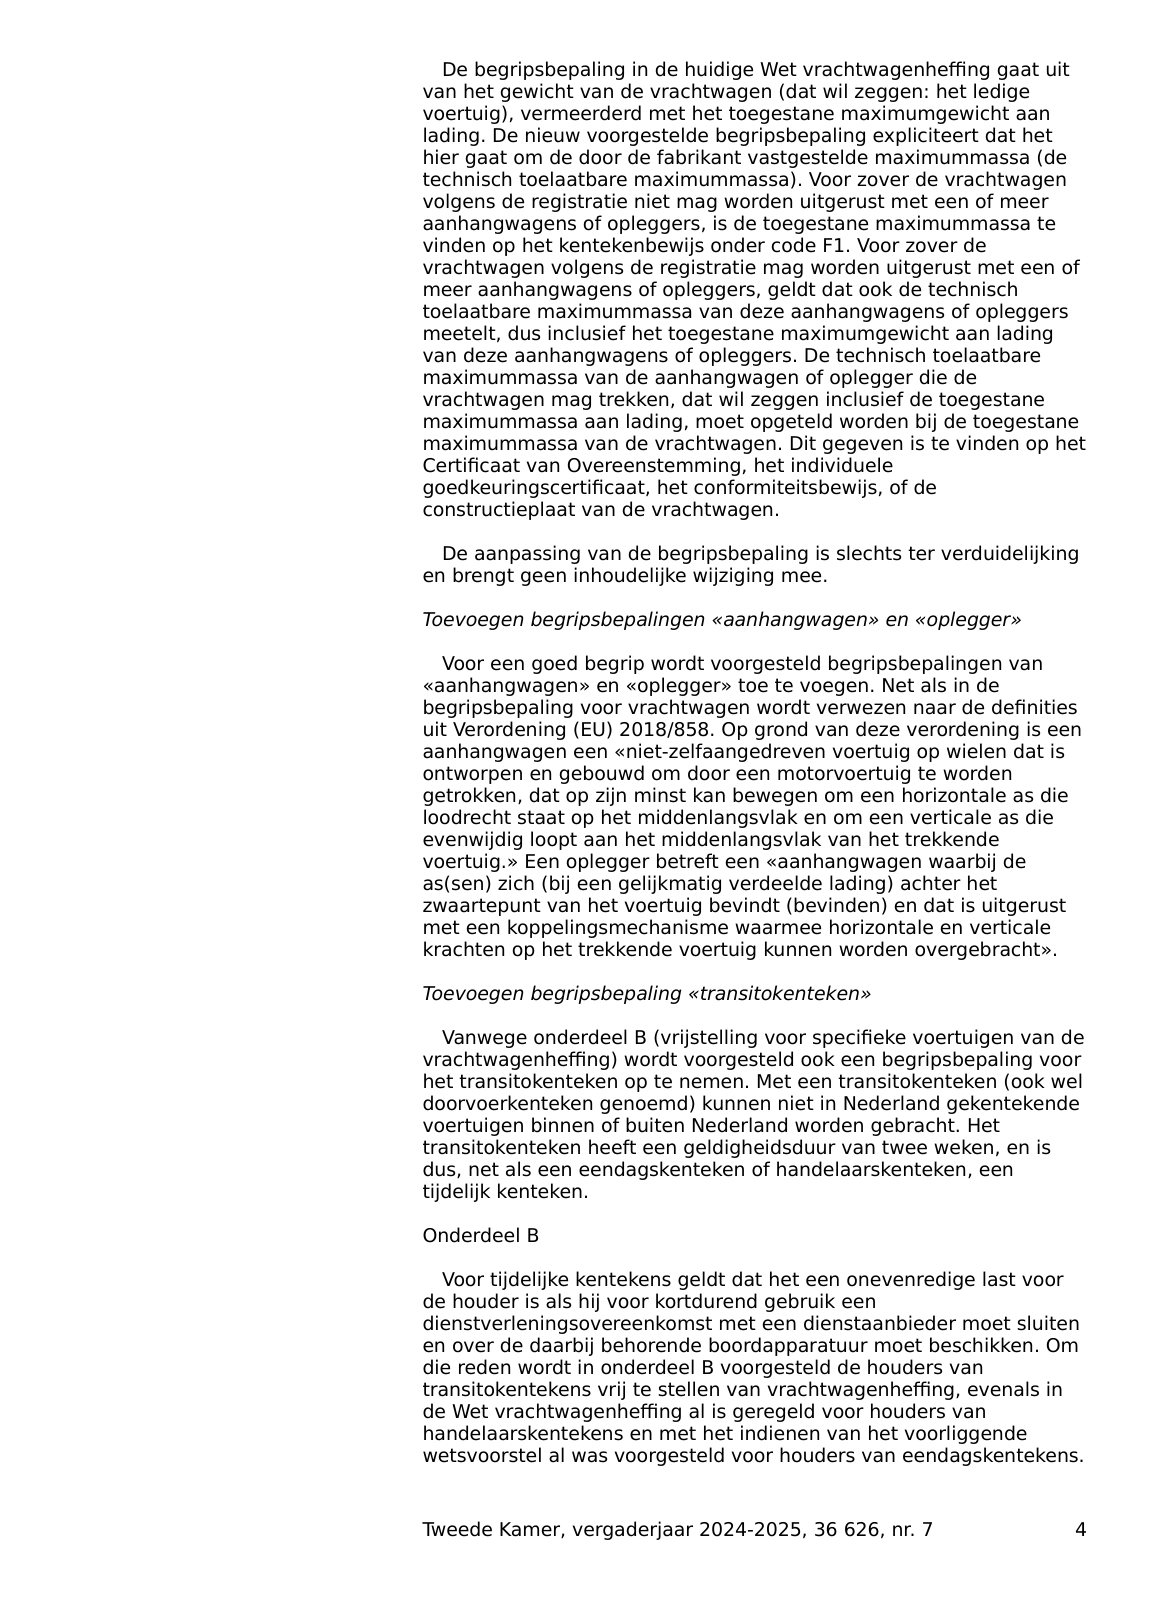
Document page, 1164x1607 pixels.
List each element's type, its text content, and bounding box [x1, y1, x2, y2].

text Voor een goed begrip wordt voorgesteld begripsbepalingen van «aanhangwagen» en «oplegger» toe te voegen. Net als in de begripsbepaling voor vrachtwagen wordt verwezen naar de definities uit Verordening (EU) 2018/858. Op grond van deze verordening is een aanhangwagen een «niet-zelfaangedreven voertuig op wielen dat is ontworpen en gebouwd om door een motorvoertuig te worden getrokken, dat op zijn minst kan bewegen om een horizontale as die loodrecht staat op het middenlangsvlak en om een verticale as die evenwijdig loopt aan het middenlangsvlak van het trekkende voertuig.» Een oplegger betreft een «aanhangwagen waarbij de as(sen) zich (bij een gelijkmatig verdeelde lading) achter het zwaartepunt van het voertuig bevindt (bevinden) en dat is uitgerust met een koppelingsmechanisme waarmee horizontale en verticale krachten op het trekkende voertuig kunnen worden overgebracht». [422, 653, 1087, 961]
subtitle Toevoegen begripsbepaling «transitokenteken» [422, 983, 1087, 1005]
text Vanwege onderdeel B (vrijstelling voor specifieke voertuigen van de vrachtwagenheffing) wordt voorgesteld ook een begripsbepaling voor het transitokenteken op te nemen. Met een transitokenteken (ook wel doorvoerkenteken genoemd) kunnen niet in Nederland gekentekende voertuigen binnen of buiten Nederland worden gebracht. Het transitokenteken heeft een geldigheidsduur van twee weken, en is dus, net als een eendagskenteken of handelaarskenteken, een tijdelijk kenteken. [422, 1027, 1087, 1203]
text Voor tijdelijke kentekens geldt dat het een onevenredige last voor de houder is als hij voor kortdurend gebruik een dienstverleningsovereenkomst met een dienstaanbieder moet sluiten en over de daarbij behorende boordapparatuur moet beschikken. Om die reden wordt in onderdeel B voorgesteld de houders van transitokentekens vrij te stellen van vrachtwagenheffing, evenals in de Wet vrachtwagenheffing al is geregeld voor houders van handelaarskentekens en met het indienen van het voorliggende wetsvoorstel al was voorgesteld voor houders van eendagskentekens. [422, 1269, 1087, 1467]
subtitle Onderdeel B [422, 1225, 1087, 1247]
text De begripsbepaling in de huidige Wet vrachtwagenheffing gaat uit van het gewicht van de vrachtwagen (dat wil zeggen: het ledige voertuig), vermeerderd met het toegestane maximumgewicht aan lading. De nieuw voorgestelde begripsbepaling expliciteert dat het hier gaat om de door de fabrikant vastgestelde maximummassa (de technisch toelaatbare maximummassa). Voor zover de vrachtwagen volgens de registratie niet mag worden uitgerust met een of meer aanhangwagens of opleggers, is de toegestane maximummassa te vinden op het kentekenbewijs onder code F1. Voor zover de vrachtwagen volgens de registratie mag worden uitgerust met een of meer aanhangwagens of opleggers, geldt dat ook de technisch toelaatbare maximummassa van deze aanhangwagens of opleggers meetelt, dus inclusief het toegestane maximumgewicht aan lading van deze aanhangwagens of opleggers. De technisch toelaatbare maximummassa van de aanhangwagen of oplegger die de vrachtwagen mag trekken, dat wil zeggen inclusief de toegestane maximummassa aan lading, moet opgeteld worden bij de toegestane maximummassa van de vrachtwagen. Dit gegeven is te vinden op het Certificaat van Overeenstemming, het individuele goedkeuringscertificaat, het conformiteitsbewijs, of de constructieplaat van de vrachtwagen. [422, 59, 1087, 521]
text De aanpassing van de begripsbepaling is slechts ter verduidelijking en brengt geen inhoudelijke wijziging mee. [422, 543, 1087, 587]
subtitle Toevoegen begripsbepalingen «aanhangwagen» en «oplegger» [422, 609, 1087, 631]
